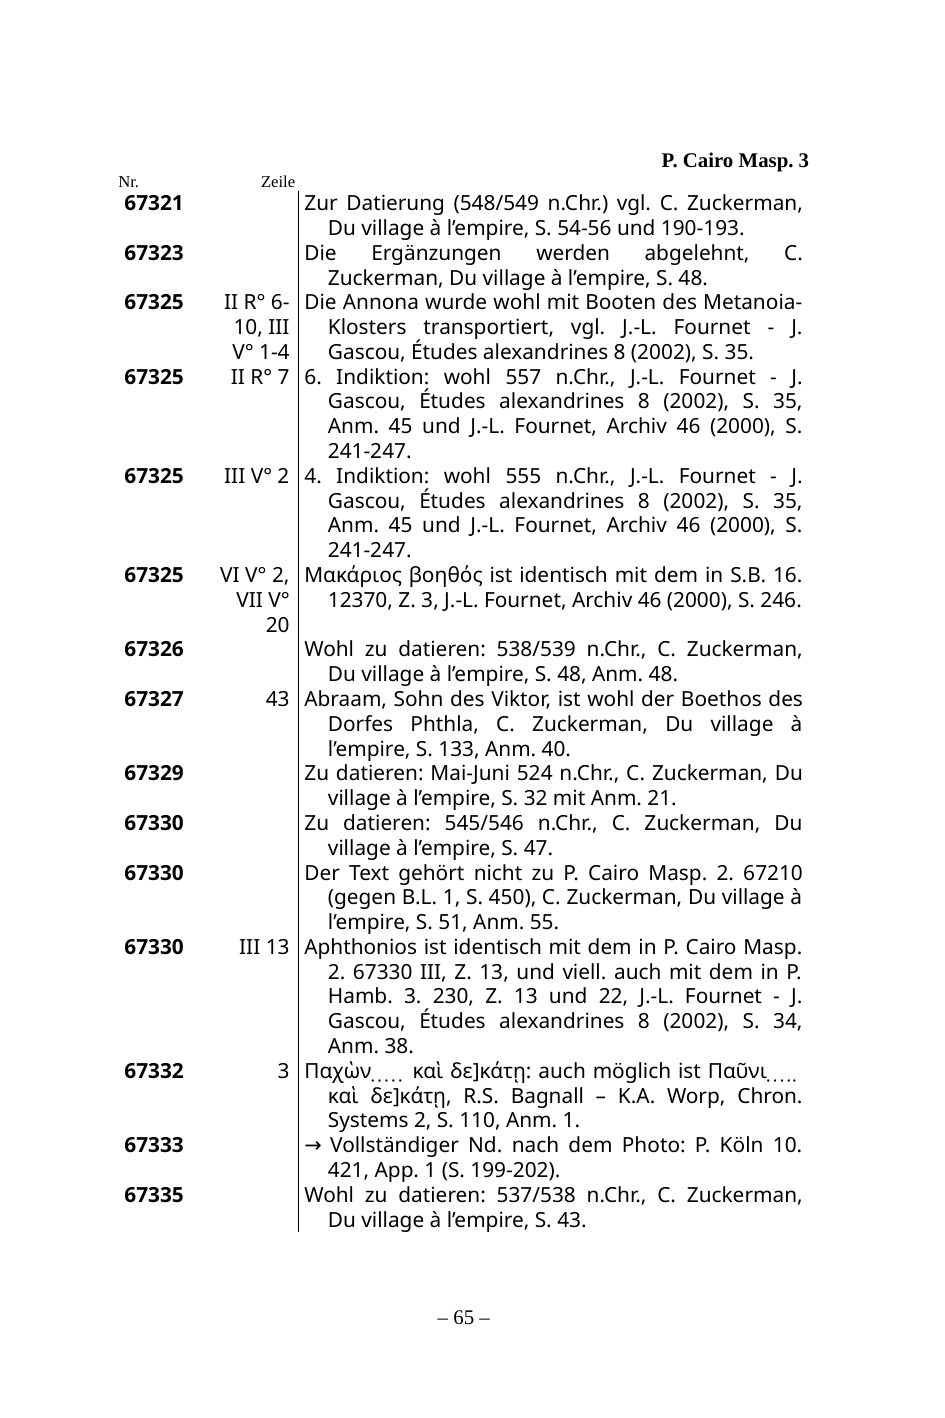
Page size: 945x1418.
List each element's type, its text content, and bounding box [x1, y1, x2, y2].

table_cell Μακάριος βοηθός ist identisch mit dem in S.B. 16. 12370, Z. 3, J.-L. Fournet, Archiv 46 (2000), S. 246. [299, 563, 809, 637]
table_cell Abraam, Sohn des Viktor, ist wohl der Boethos des Dorfes Phthla, C. Zuckerman, Du village à l’empire, S. 133, Anm. 40. [299, 687, 809, 761]
table_cell 67325 [118, 290, 207, 364]
table_cell 67332 [118, 1059, 207, 1133]
table_cell [207, 1133, 298, 1182]
table_cell Zu datieren: 545/546 n.Chr., C. Zuckerman, Du village à l’empire, S. 47. [299, 811, 809, 860]
table_cell III 13 [207, 935, 298, 1058]
table_cell [207, 761, 298, 811]
table_cell Zur Datierung (548/549 n.Chr.) vgl. C. Zuckerman, Du village à l’empire, S. 54-56 und 190-193. [299, 191, 809, 240]
table_cell 67323 [118, 240, 207, 290]
table_cell [207, 860, 298, 934]
table_cell 67326 [118, 637, 207, 687]
table_cell 67325 [118, 364, 207, 463]
table_cell 67330 [118, 811, 207, 860]
table_cell Aphthonios ist identisch mit dem in P. Cairo Masp. 2. 67330 III, Z. 13, und viell. auch mit dem in P. Hamb. 3. 230, Z. 13 und 22, J.-L. Fournet - J. Gascou, Études alexandrines 8 (2002), S. 34, Anm. 38. [299, 935, 809, 1058]
table_cell II R° 7 [207, 364, 298, 463]
table_cell 67327 [118, 687, 207, 761]
table_cell → Vollständiger Nd. nach dem Photo: P. Köln 10. 421, App. 1 (S. 199-202). [299, 1133, 809, 1182]
table_cell III V° 2 [207, 464, 298, 563]
table_cell 6. Indiktion: wohl 557 n.Chr., J.-L. Fournet - J. Gascou, Études alexandrines 8 (2002), S. 35, Anm. 45 und J.-L. Fournet, Archiv 46 (2000), S. 241-247. [299, 364, 809, 463]
table_cell Die Annona wurde wohl mit Booten des Metanoia-Klosters transportiert, vgl. J.-L. Fournet - J. Gascou, Études alexandrines 8 (2002), S. 35. [299, 290, 809, 364]
table_cell [207, 191, 298, 240]
table_cell [207, 1183, 298, 1232]
table_cell Wohl zu datieren: 537/538 n.Chr., C. Zuckerman, Du village à l’empire, S. 43. [299, 1183, 809, 1232]
table_cell [207, 637, 298, 687]
table_cell 67335 [118, 1183, 207, 1232]
table_cell 67330 [118, 860, 207, 934]
table_cell 67325 [118, 464, 207, 563]
table_cell Der Text gehört nicht zu P. Cairo Masp. 2. 67210 (gegen B.L. 1, S. 450), C. Zuckerman, Du village à l’empire, S. 51, Anm. 55. [299, 860, 809, 934]
table_cell II R° 6-10, III V° 1-4 [207, 290, 298, 364]
table_cell 67321 [118, 191, 207, 240]
table_cell Wohl zu datieren: 538/539 n.Chr., C. Zuckerman, Du village à l’empire, S. 48, Anm. 48. [299, 637, 809, 687]
table_cell [207, 240, 298, 290]
table_cell 4. Indiktion: wohl 555 n.Chr., J.-L. Fournet - J. Gascou, Études alexandrines 8 (2002), S. 35, Anm. 45 und J.-L. Fournet, Archiv 46 (2000), S. 241-247. [299, 464, 809, 563]
table_cell 3 [207, 1059, 298, 1133]
table_cell 67325 [118, 563, 207, 637]
table_cell 67333 [118, 1133, 207, 1182]
table_cell 43 [207, 687, 298, 761]
table_cell Die Ergänzungen werden abgelehnt, C. Zuckerman, Du village à l’empire, S. 48. [299, 240, 809, 290]
table_cell VI V° 2, VII V° 20 [207, 563, 298, 637]
table_cell Παχὼν ̣ ̣ ̣ ̣ ̣ καὶ δε]κάτῃ: auch möglich ist Παῦνι ̣ ̣ ̣ ̣ ̣ καὶ δε]κάτῃ, R.S. Bagnall – K.A. Worp, Chron. Systems 2, S. 110, Anm. 1. [299, 1059, 809, 1133]
table_cell [207, 811, 298, 860]
table_cell Zu datieren: Mai-Juni 524 n.Chr., C. Zuckerman, Du village à l’empire, S. 32 mit Anm. 21. [299, 761, 809, 811]
table_cell 67329 [118, 761, 207, 811]
table_cell 67330 [118, 935, 207, 1058]
